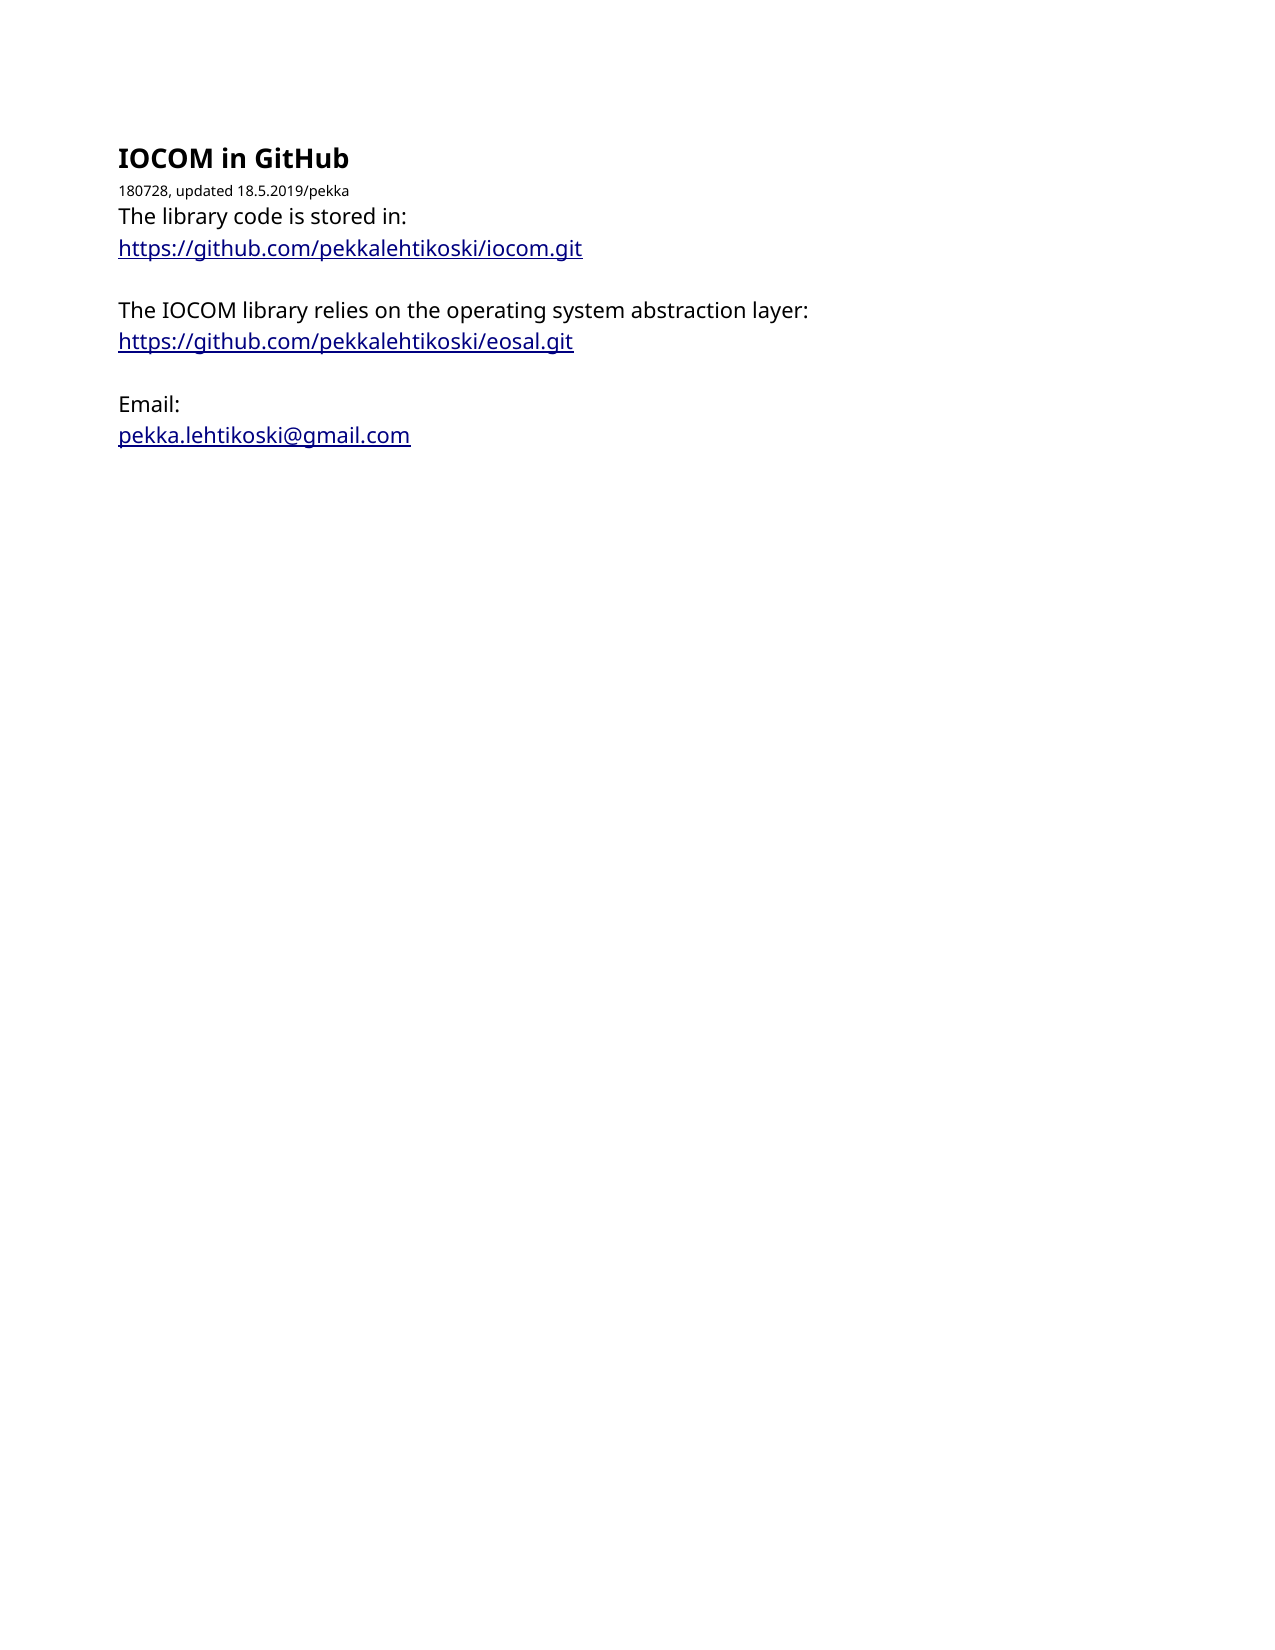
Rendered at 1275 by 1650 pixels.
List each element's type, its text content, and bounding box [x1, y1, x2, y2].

text The library code is stored in: [118, 201, 1157, 231]
text pekka.lehtikoski@gmail.com [118, 420, 1157, 450]
text 180728, updated 18.5.2019/pekka [118, 181, 1157, 200]
text Email: [118, 389, 1157, 419]
text https://github.com/pekkalehtikoski/iocom.git [118, 233, 1157, 262]
text The IOCOM library relies on the operating system abstraction layer: [118, 295, 1157, 325]
subtitle IOCOM in GitHub [118, 139, 1157, 176]
text https://github.com/pekkalehtikoski/eosal.git [118, 326, 1157, 356]
